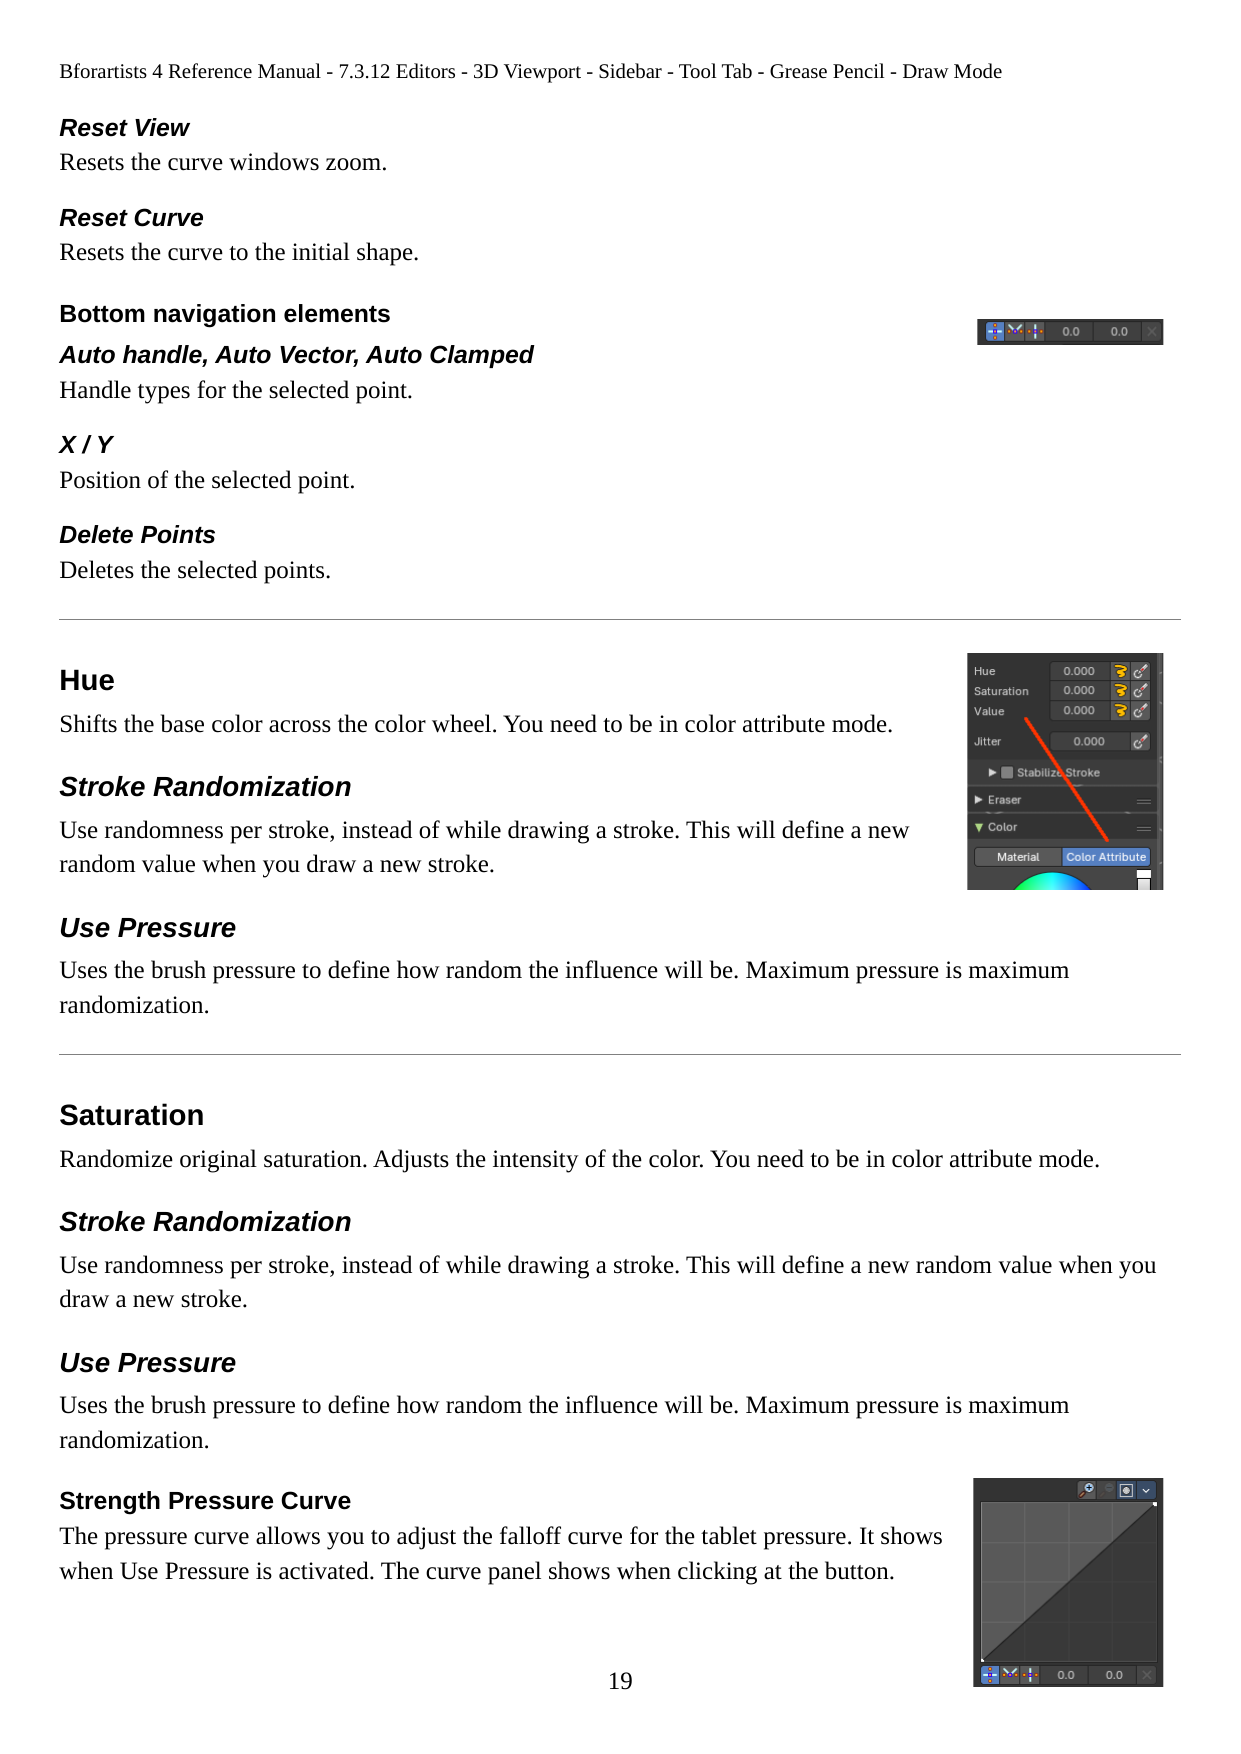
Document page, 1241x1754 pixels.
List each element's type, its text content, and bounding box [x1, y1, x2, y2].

text Use randomness per stroke, instead of while drawing a stroke. This will define a new random value when you draw a new stroke. [59, 815, 967, 878]
subtitle Use Pressure [59, 1346, 1181, 1378]
text Use randomness per stroke, instead of while drawing a stroke. This will define a new random value when you draw a new stroke. [59, 1250, 1181, 1313]
subtitle Stroke Randomization [59, 1206, 1181, 1237]
subtitle Delete Points [59, 520, 1181, 549]
subtitle Strength Pressure Curve [59, 1486, 973, 1515]
picture [967, 653, 1164, 890]
subtitle Reset View [59, 113, 1181, 141]
picture [977, 319, 1164, 345]
subtitle Auto handle, Auto Vector, Auto Clamped [59, 340, 1181, 369]
subtitle Reset Curve [59, 203, 1181, 231]
subtitle Use Pressure [59, 911, 1181, 943]
text Resets the curve windows zoom. [59, 147, 1181, 176]
subtitle [1164, 771, 1181, 803]
subtitle X / Y [59, 430, 1181, 459]
subtitle Bottom navigation elements [59, 299, 1181, 328]
picture [973, 1478, 1164, 1687]
text Resets the curve to the initial shape. [59, 237, 1181, 266]
subtitle Saturation [59, 1098, 1181, 1132]
text Deletes the selected points. [59, 555, 1181, 584]
subtitle [1164, 1486, 1181, 1515]
subtitle Hue [59, 663, 967, 697]
text The pressure curve allows you to adjust the falloff curve for the tablet pressure. It shows when Use Pressure is activated. The curve panel shows when clicking at the button. [59, 1521, 973, 1584]
text Position of the selected point. [59, 465, 1181, 494]
text Uses the brush pressure to define how random the influence will be. Maximum pressure is maximum randomization. [59, 956, 1181, 1019]
text Uses the brush pressure to define how random the influence will be. Maximum pressure is maximum randomization. [59, 1390, 1181, 1454]
text Handle types for the selected point. [59, 375, 1181, 404]
text Randomize original saturation. Adjusts the intensity of the color. You need to be in color attribute mode. [59, 1144, 1181, 1173]
text Shifts the base color across the color wheel. You need to be in color attribute mode. [59, 709, 967, 738]
subtitle Stroke Randomization [59, 771, 967, 803]
subtitle [1164, 663, 1181, 697]
